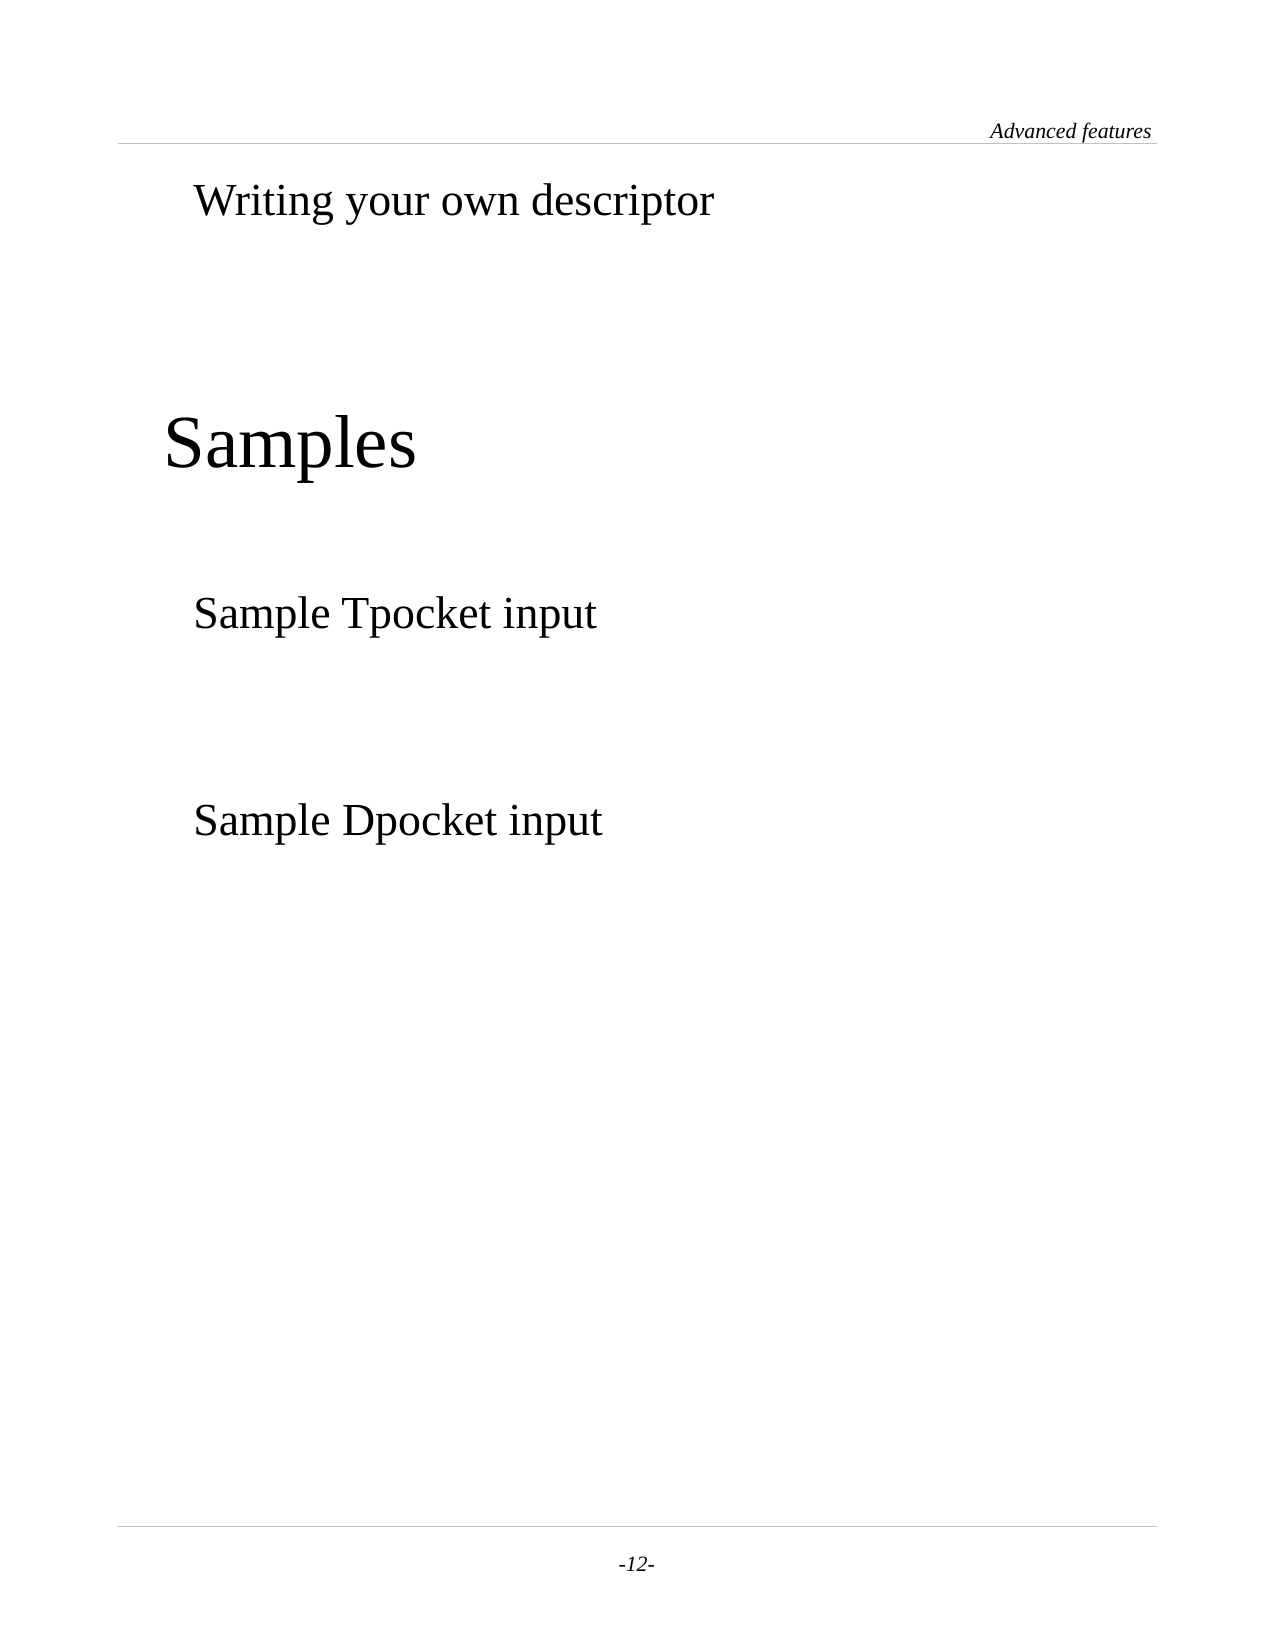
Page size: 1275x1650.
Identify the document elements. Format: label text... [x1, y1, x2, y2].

subtitle Sample Tpocket input [193, 586, 1157, 638]
subtitle Sample Dpocket input [193, 792, 1157, 845]
subtitle Samples [163, 397, 1157, 483]
subtitle Writing your own descriptor [193, 173, 1157, 226]
